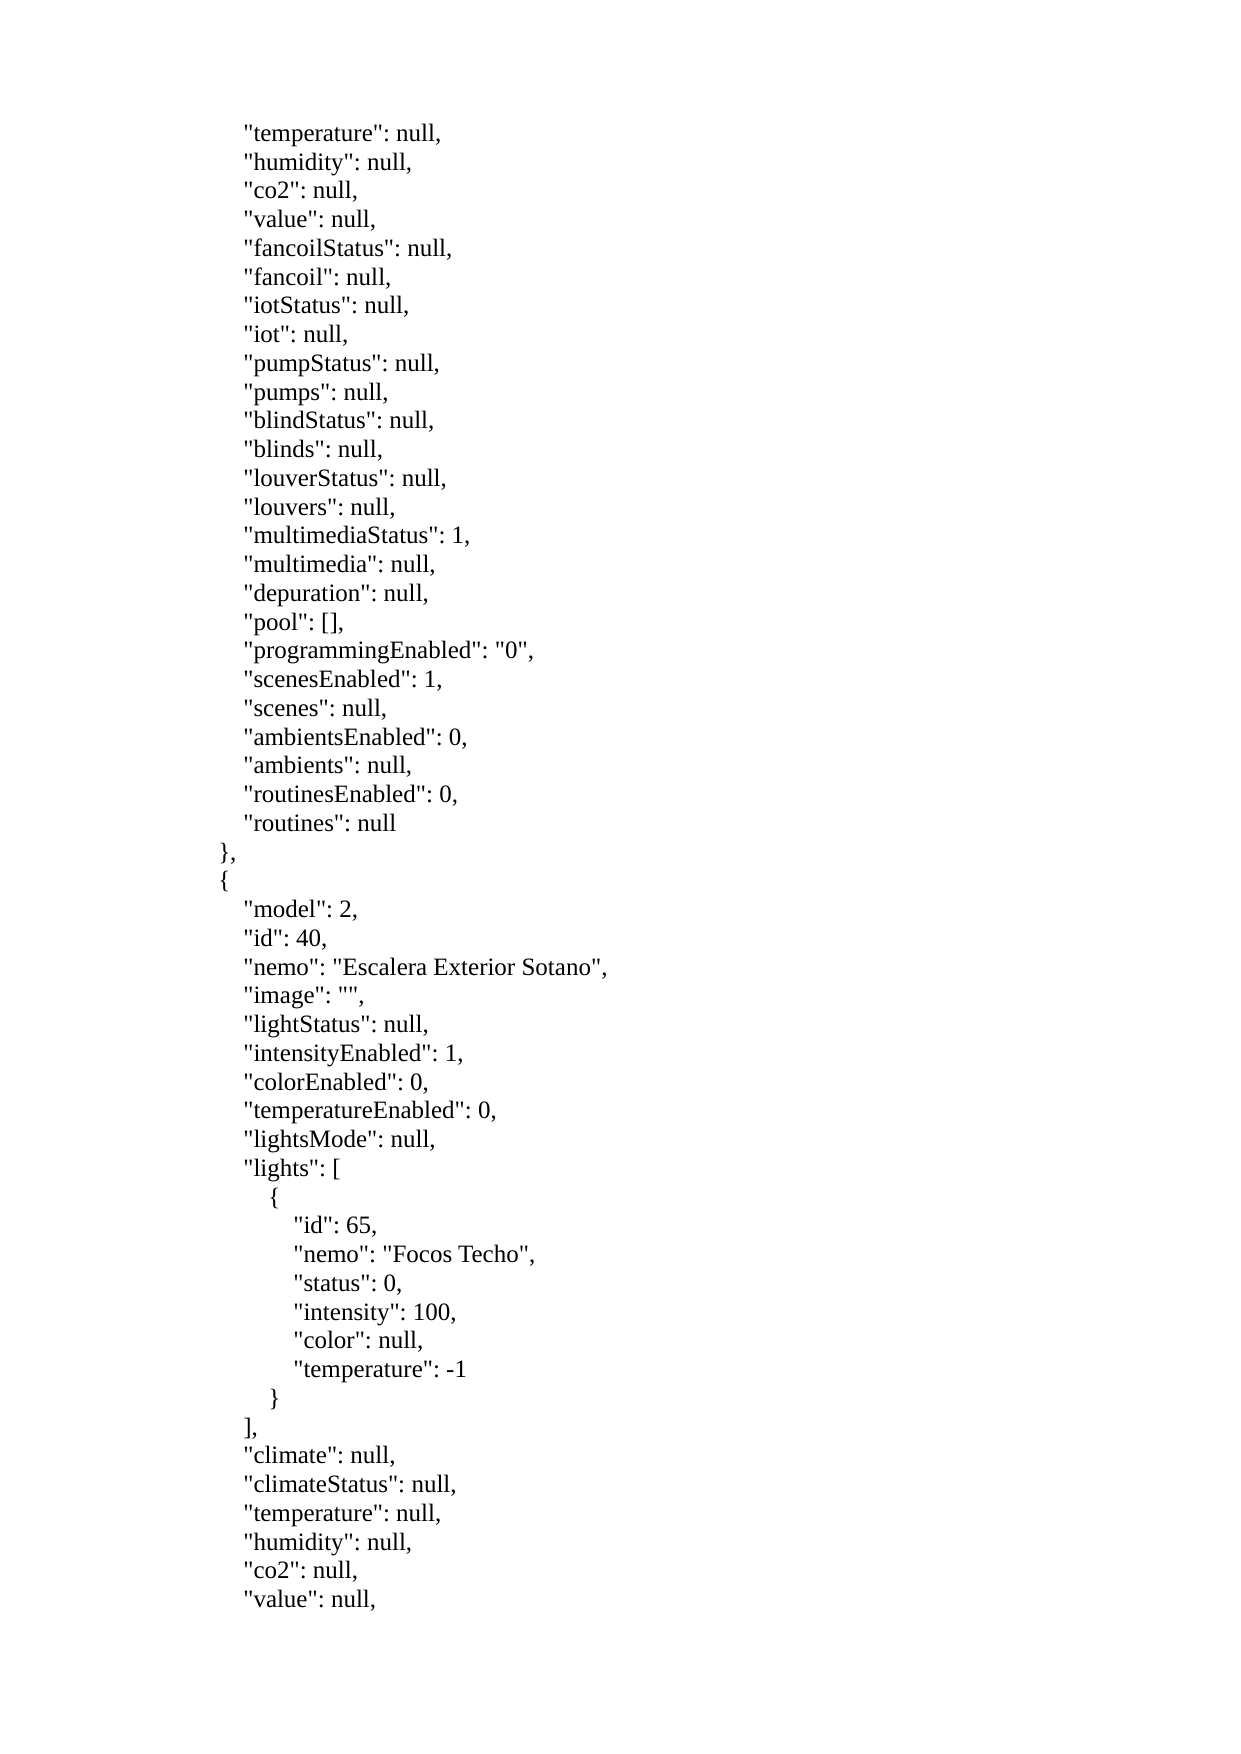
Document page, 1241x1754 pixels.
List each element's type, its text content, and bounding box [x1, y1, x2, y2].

text "id": 65, [118, 1211, 1122, 1239]
text "nemo": "Focos Techo", [118, 1239, 1122, 1268]
text "routines": null [118, 808, 1122, 837]
text "temperature": null, [118, 118, 1122, 147]
text "co2": null, [118, 176, 1122, 204]
text "louvers": null, [118, 492, 1122, 521]
text "color": null, [118, 1326, 1122, 1354]
text { [118, 1182, 1122, 1211]
text "temperature": -1 [118, 1354, 1122, 1383]
text "value": null, [118, 204, 1122, 233]
text "programmingEnabled": "0", [118, 636, 1122, 664]
text "scenesEnabled": 1, [118, 664, 1122, 693]
text "pumps": null, [118, 377, 1122, 406]
text }, [118, 837, 1122, 866]
text "humidity": null, [118, 1527, 1122, 1556]
text "pool": [], [118, 607, 1122, 636]
text "iot": null, [118, 319, 1122, 348]
text "image": "", [118, 981, 1122, 1009]
text ], [118, 1412, 1122, 1441]
text "multimediaStatus": 1, [118, 521, 1122, 549]
text "id": 40, [118, 923, 1122, 952]
text "climateStatus": null, [118, 1469, 1122, 1498]
text "intensityEnabled": 1, [118, 1038, 1122, 1067]
text "lights": [ [118, 1153, 1122, 1182]
text "model": 2, [118, 894, 1122, 923]
text "ambients": null, [118, 751, 1122, 779]
text "fancoil": null, [118, 262, 1122, 291]
text "climate": null, [118, 1441, 1122, 1469]
text "intensity": 100, [118, 1297, 1122, 1326]
text "temperatureEnabled": 0, [118, 1096, 1122, 1124]
text "louverStatus": null, [118, 463, 1122, 492]
text "temperature": null, [118, 1498, 1122, 1527]
text "pumpStatus": null, [118, 348, 1122, 377]
text } [118, 1383, 1122, 1412]
text "iotStatus": null, [118, 291, 1122, 319]
text "blindStatus": null, [118, 406, 1122, 434]
text "co2": null, [118, 1556, 1122, 1584]
text "ambientsEnabled": 0, [118, 722, 1122, 751]
text "depuration": null, [118, 578, 1122, 607]
text "value": null, [118, 1584, 1122, 1613]
text "humidity": null, [118, 147, 1122, 176]
text "lightsMode": null, [118, 1124, 1122, 1153]
text "scenes": null, [118, 693, 1122, 722]
text { [118, 866, 1122, 894]
text "fancoilStatus": null, [118, 233, 1122, 262]
text "lightStatus": null, [118, 1009, 1122, 1038]
text "routinesEnabled": 0, [118, 779, 1122, 808]
text "multimedia": null, [118, 549, 1122, 578]
text "status": 0, [118, 1268, 1122, 1297]
text "colorEnabled": 0, [118, 1067, 1122, 1096]
text "blinds": null, [118, 434, 1122, 463]
text "nemo": "Escalera Exterior Sotano", [118, 952, 1122, 981]
